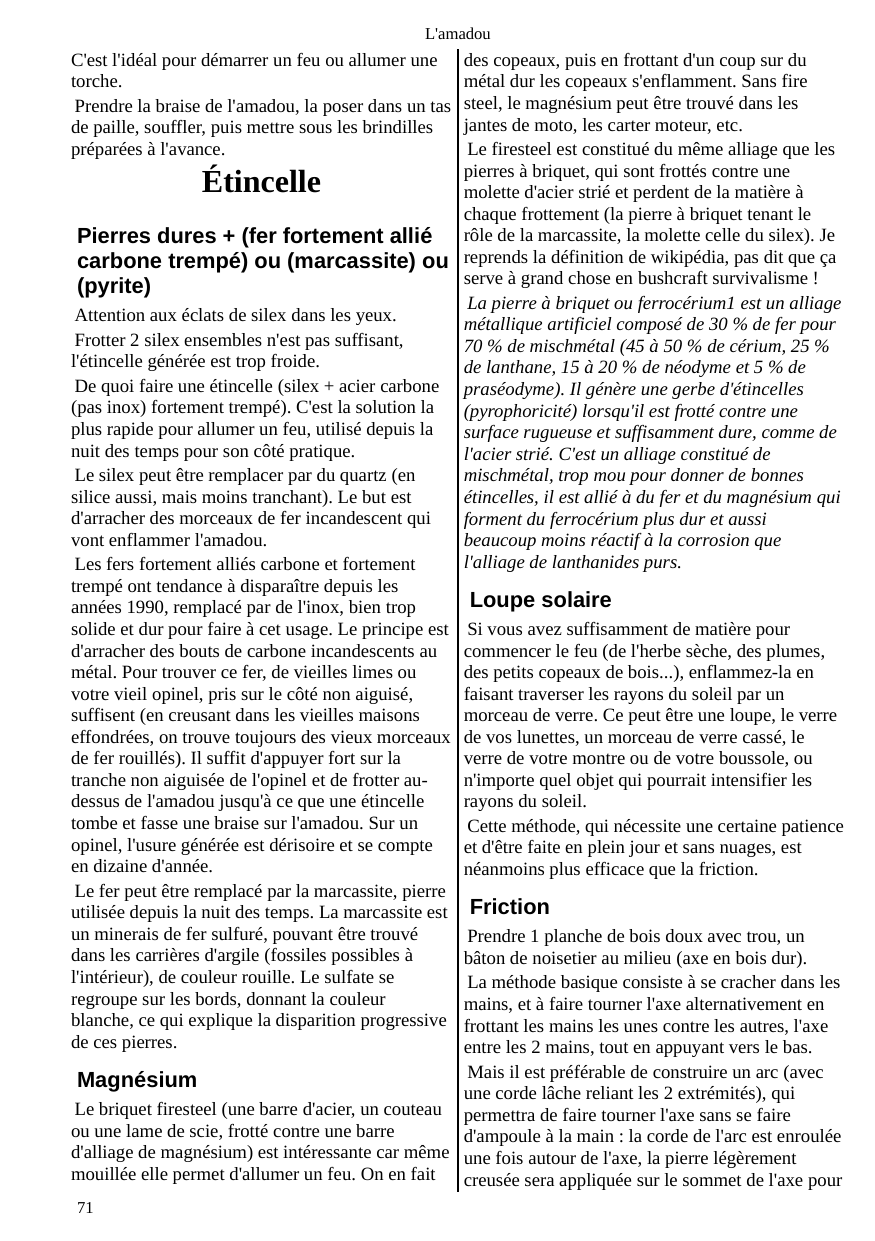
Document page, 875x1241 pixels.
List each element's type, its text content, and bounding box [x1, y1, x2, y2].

text Les fers fortement alliés carbone et fortement trempé ont tendance à disparaître depuis les années 1990, remplacé par de l'inox, bien trop solide et dur pour faire à cet usage. Le principe est d'arracher des bouts de carbone incandescents au métal. Pour trouver ce fer, de vieilles limes ou votre vieil opinel, pris sur le côté non aiguisé, suffisent (en creusant dans les vieilles maisons effondrées, on trouve toujours des vieux morceaux de fer rouillés). Il suffit d'appuyer fort sur la tranche non aiguisée de l'opinel et de frotter au-dessus de l'amadou jusqu'à ce que une étincelle tombe et fasse une braise sur l'amadou. Sur un opinel, l'usure générée est dérisoire et se compte en dizaine d'année. [71, 553, 452, 877]
text De quoi faire une étincelle (silex + acier carbone (pas inox) fortement trempé). C'est la solution la plus rapide pour allumer un feu, utilisé depuis la nuit des temps pour son côté pratique. [71, 375, 452, 461]
text La pierre à briquet ou ferrocérium1 est un alliage métallique artificiel composé de 30 % de fer pour 70 % de mischmétal (45 à 50 % de cérium, 25 % de lanthane, 15 à 20 % de néodyme et 5 % de praséodyme). Il génère une gerbe d'étincelles (pyrophoricité) lorsqu'il est frotté contre une surface rugueuse et suffisamment dure, comme de l'acier strié. C'est un alliage constitué de mischmétal, trop mou pour donner de bonnes étincelles, il est allié à du fer et du magnésium qui forment du ferrocérium plus dur et aussi beaucoup moins réactif à la corrosion que l'alliage de lanthanides purs. [463, 292, 844, 572]
subtitle Friction [469, 894, 844, 919]
subtitle Étincelle [71, 162, 452, 199]
text Le briquet firesteel (une barre d'acier, un couteau ou une lame de scie, frotté contre une barre d'alliage de magnésium) est intéressante car même mouillée elle permet d'allumer un feu. On en fait [71, 1098, 452, 1184]
subtitle Magnésium [77, 1067, 452, 1092]
text Le firesteel est constitué du même alliage que les pierres à briquet, qui sont frottés contre une molette d'acier strié et perdent de la matière à chaque frottement (la pierre à briquet tenant le rôle de la marcassite, la molette celle du silex). Je reprends la définition de wikipédia, pas dit que ça serve à grand chose en bushcraft survivalisme ! [463, 138, 844, 289]
text Frotter 2 silex ensembles n'est pas suffisant, l'étincelle générée est trop froide. [71, 329, 452, 372]
text La méthode basique consiste à se cracher dans les mains, et à faire tourner l'axe alternativement en frottant les mains les unes contre les autres, l'axe entre les 2 mains, tout en appuyant vers le bas. [463, 971, 844, 1058]
subtitle Loupe solaire [469, 587, 844, 612]
text Cette méthode, qui nécessite une certaine patience et d'être faite en plein jour et sans nuages, est néanmoins plus efficace que la friction. [463, 815, 844, 879]
text Prendre 1 planche de bois doux avec trou, un bâton de noisetier au milieu (axe en bois dur). [463, 925, 844, 968]
subtitle Pierres dures + (fer fortement allié carbone trempé) ou (marcassite) ou (pyrite) [77, 223, 452, 298]
text C'est l'idéal pour démarrer un feu ou allumer une torche. [71, 49, 452, 92]
text Attention aux éclats de silex dans les yeux. [71, 304, 452, 326]
text Si vous avez suffisamment de matière pour commencer le feu (de l'herbe sèche, des plumes, des petits copeaux de bois...), enflammez-la en faisant traverser les rayons du soleil par un morceau de verre. Ce peut être une loupe, le verre de vos lunettes, un morceau de verre cassé, le verre de votre montre ou de votre boussole, ou n'importe quel objet qui pourrait intensifier les rayons du soleil. [463, 618, 844, 812]
text Le fer peut être remplacé par la marcassite, pierre utilisée depuis la nuit des temps. La marcassite est un minerais de fer sulfuré, pouvant être trouvé dans les carrières d'argile (fossiles possibles à l'intérieur), de couleur rouille. Le sulfate se regroupe sur les bords, donnant la couleur blanche, ce qui explique la disparition progressive de ces pierres. [71, 879, 452, 1052]
text Prendre la braise de l'amadou, la poser dans un tas de paille, souffler, puis mettre sous les brindilles préparées à l'avance. [71, 95, 452, 159]
text Mais il est préférable de construire un arc (avec une corde lâche reliant les 2 extrémités), qui permettra de faire tourner l'axe sans se faire d'ampoule à la main : la corde de l'arc est enroulée une fois autour de l'axe, la pierre légèrement creusée sera appliquée sur le sommet de l'axe pour [463, 1061, 844, 1190]
text Le silex peut être remplacer par du quartz (en silice aussi, mais moins tranchant). Le but est d'arracher des morceaux de fer incandescent qui vont enflammer l'amadou. [71, 464, 452, 550]
text des copeaux, puis en frottant d'un coup sur du métal dur les copeaux s'enflamment. Sans fire steel, le magnésium peut être trouvé dans les jantes de moto, les carter moteur, etc. [463, 49, 844, 135]
